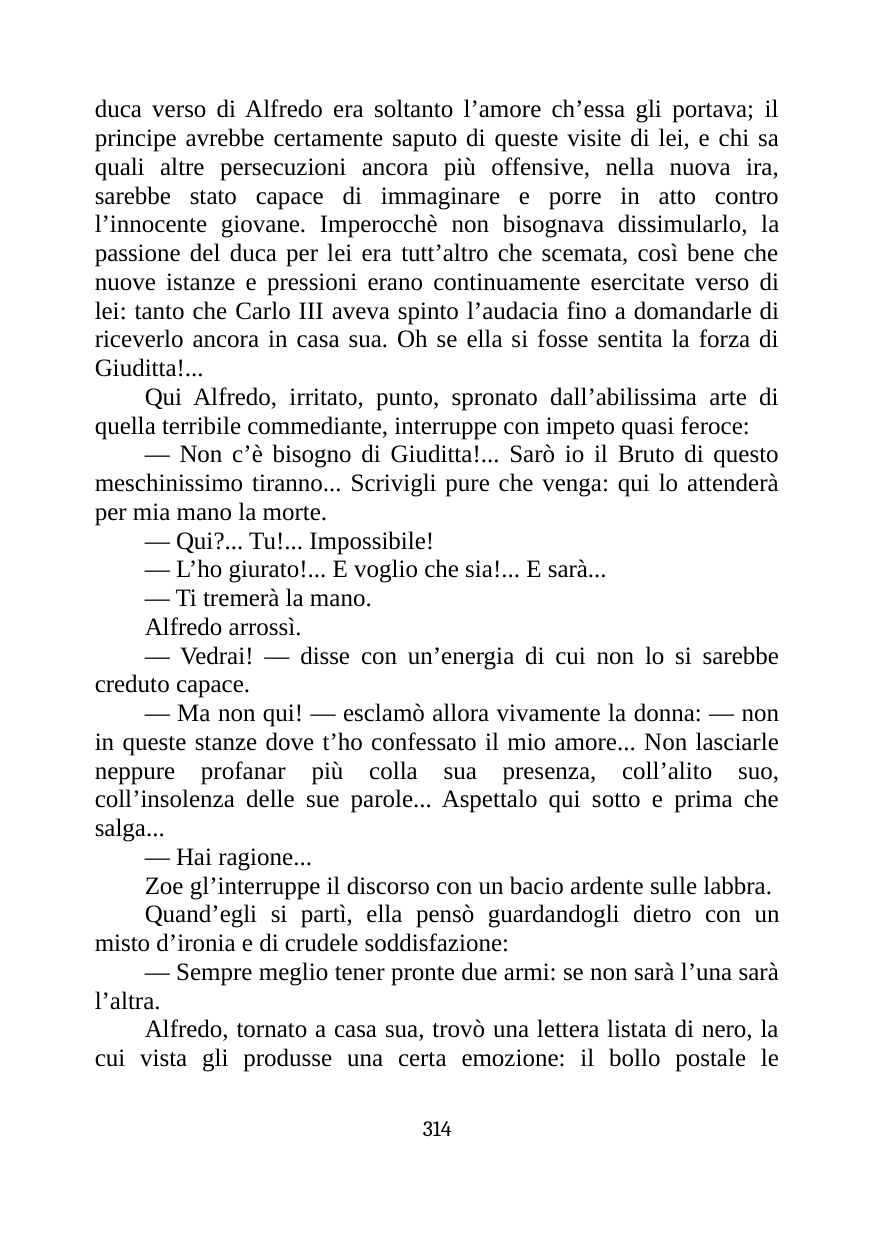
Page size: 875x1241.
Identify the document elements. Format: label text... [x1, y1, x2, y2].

text — Non c’è bisogno di Giuditta!... Sarò io il Bruto di questo meschinissimo tiranno... Scrivigli pure che venga: qui lo attenderà per mia mano la morte. [94, 439, 779, 526]
text Alfredo, tornato a casa sua, trovò una lettera listata di nero, la cui vista gli produsse una certa emozione: il bollo postale le [94, 1014, 779, 1072]
text Quand’egli si partì, ella pensò guardandogli dietro con un misto d’ironia e di crudele soddisfazione: [94, 899, 779, 957]
text — Ti tremerà la mano. [94, 583, 779, 612]
text Alfredo arrossì. [94, 612, 779, 641]
text — L’ho giurato!... E voglio che sia!... E sarà... [94, 554, 779, 583]
text — Sempre meglio tener pronte due armi: se non sarà l’una sarà l’altra. [94, 957, 779, 1014]
text — Ma non qui! — esclamò allora vivamente la donna: — non in queste stanze dove t’ho confessato il mio amore... Non lasciarle neppure profanar più colla sua presenza, coll’alito suo, coll’insolenza delle sue parole... Aspettalo qui sotto e prima che salga... [94, 698, 779, 842]
text — Vedrai! — disse con un’energia di cui non lo si sarebbe creduto capace. [94, 641, 779, 698]
text Zoe gl’interruppe il discorso con un bacio ardente sulle labbra. [94, 871, 779, 899]
text — Hai ragione... [94, 842, 779, 871]
text duca verso di Alfredo era soltanto l’amore ch’essa gli portava; il principe avrebbe certamente saputo di queste visite di lei, e chi sa quali altre persecuzioni ancora più offensive, nella nuova ira, sarebbe stato capace di immaginare e porre in atto contro l’innocente giovane. Imperocchè non bisognava dissimularlo, la passione del duca per lei era tutt’altro che scemata, così bene che nuove istanze e pressioni erano continuamente esercitate verso di lei: tanto che Carlo III aveva spinto l’audacia fino a domandarle di riceverlo ancora in casa sua. Oh se ella si fosse sentita la forza di Giuditta!... [94, 94, 779, 382]
text Qui Alfredo, irritato, punto, spronato dall’abilissima arte di quella terribile commediante, interruppe con impeto quasi feroce: [94, 382, 779, 439]
text — Qui?... Tu!... Impossibile! [94, 526, 779, 554]
